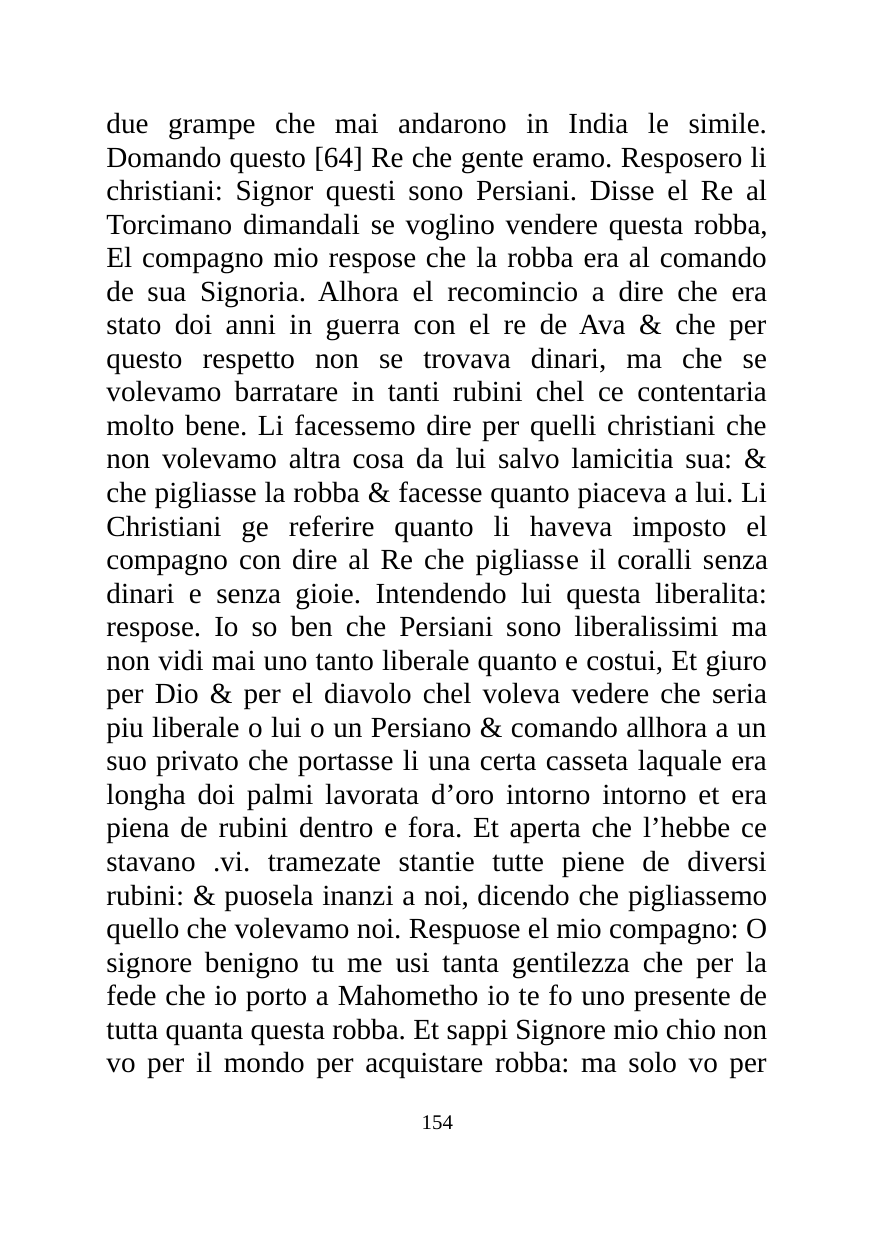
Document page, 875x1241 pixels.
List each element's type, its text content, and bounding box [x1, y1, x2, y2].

text due grampe che mai andarono in India le simile. Domando questo [64] Re che gente eramo. Resposero li christiani: Signor questi sono Persiani. Disse el Re al Torcimano dimandali se voglino vendere questa robba, El compagno mio respose che la robba era al comando de sua Signoria. Alhora el recomincio a dire che era stato doi anni in guerra con el re de Ava & che per questo respetto non se trovava dinari, ma che se volevamo barratare in tanti rubini chel ce contentaria molto bene. Li facessemo dire per quelli christiani che non volevamo altra cosa da lui salvo lamicitia sua: & che pigliasse la robba & facesse quanto piaceva a lui. Li Christiani ge referire quanto li haveva imposto el compagno con dire al Re che pigliasse il coralli senza dinari e senza gioie. Intendendo lui questa liberalita: respose. Io so ben che Persiani sono liberalissimi ma non vidi mai uno tanto liberale quanto e costui, Et giuro per Dio & per el diavolo chel voleva vedere che seria piu liberale o lui o un Persiano & comando allhora a un suo privato che portasse li una certa casseta laquale era longha doi palmi lavorata d’oro intorno intorno et era piena de rubini dentro e fora. Et aperta che l’hebbe ce stavano .vi. tramezate stantie tutte piene de diversi rubini: & puosela inanzi a noi, dicendo che pigliassemo quello che volevamo noi. Respuose el mio compagno: O signore benigno tu me usi tanta gentilezza che per la fede che io porto a Mahometho io te fo uno presente de tutta quanta questa robba. Et sappi Signore mio chio non vo per il mondo per acquistare robba: ma solo vo per [106, 106, 768, 1079]
